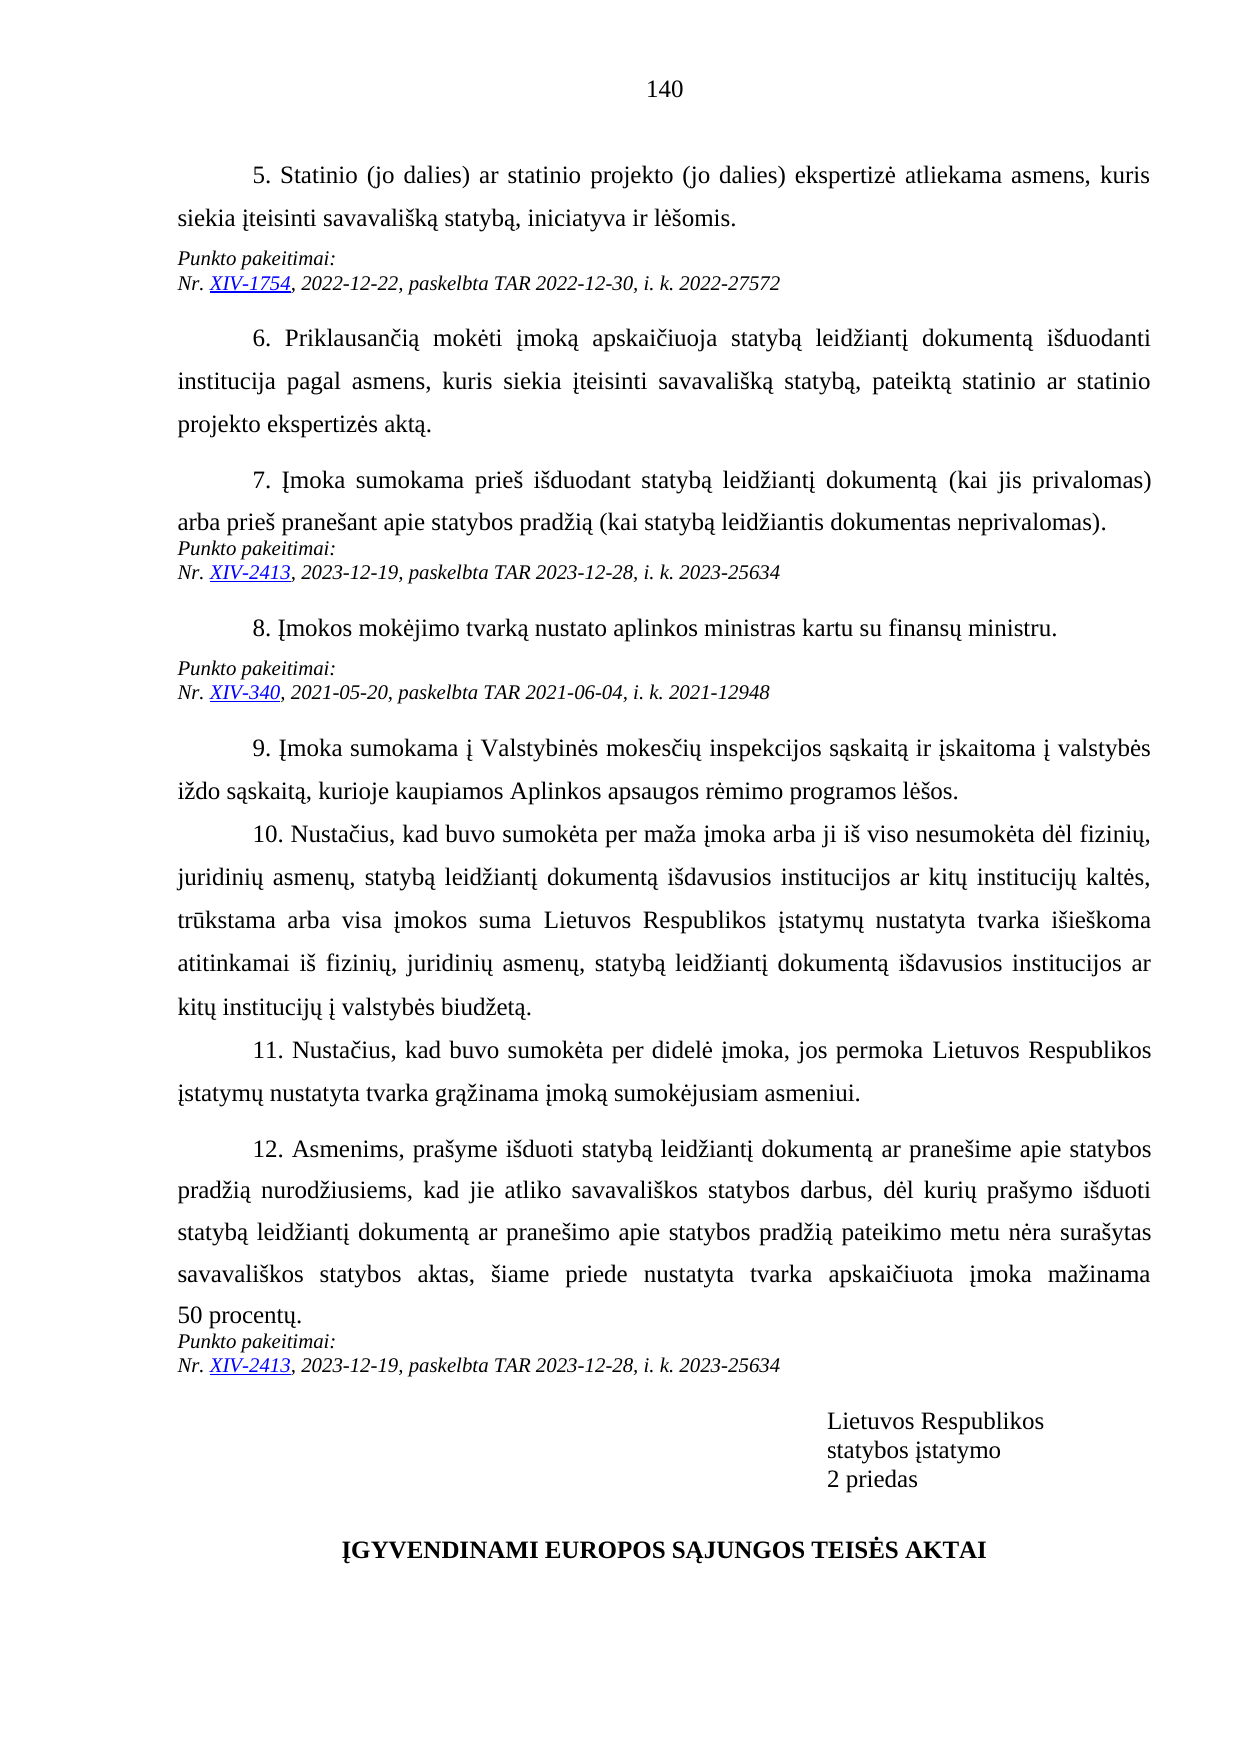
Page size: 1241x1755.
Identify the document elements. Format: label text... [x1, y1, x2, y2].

text statybos įstatymo [827, 1435, 1152, 1464]
text Nr. XIV-2413, 2023-12-19, paskelbta TAR 2023-12-28, i. k. 2023-25634 [177, 1353, 1152, 1377]
text 9. Įmoka sumokama į Valstybinės mokesčių inspekcijos sąskaitą ir įskaitoma į valstybės iždo sąskaitą, kurioje kaupiamos Aplinkos apsaugos rėmimo programos lėšos. [177, 733, 1152, 805]
text Punkto pakeitimai: [177, 656, 1152, 680]
text 6. Priklausančią mokėti įmoką apskaičiuoja statybą leidžiantį dokumentą išduodanti institucija pagal asmens, kuris siekia įteisinti savavališką statybą, pateiktą statinio ar statinio projekto ekspertizės aktą. [177, 323, 1152, 438]
text Nr. XIV-340, 2021-05-20, paskelbta TAR 2021-06-04, i. k. 2021-12948 [177, 680, 1152, 704]
text Lietuvos Respublikos [827, 1406, 1152, 1435]
text 5. Statinio (jo dalies) ar statinio projekto (jo dalies) ekspertizė atliekama asmens, kuris siekia įteisinti savavališką statybą, iniciatyva ir lėšomis. [177, 160, 1152, 232]
text 7. Įmoka sumokama prieš išduodant statybą leidžiantį dokumentą (kai jis privalomas) arba prieš pranešant apie statybos pradžią (kai statybą leidžiantis dokumentas neprivalomas). [177, 453, 1152, 536]
text 2 priedas [827, 1464, 1152, 1492]
text Nr. XIV-1754, 2022-12-22, paskelbta TAR 2022-12-30, i. k. 2022-27572 [177, 270, 1152, 294]
text 11. Nustačius, kad buvo sumokėta per didelė įmoka, jos permoka Lietuvos Respublikos įstatymų nustatyta tvarka grąžinama įmoką sumokėjusiam asmeniui. [177, 1035, 1152, 1107]
text 12. Asmenims, prašyme išduoti statybą leidžiantį dokumentą ar pranešime apie statybos pradžią nurodžiusiems, kad jie atliko savavališkos statybos darbus, dėl kurių prašymo išduoti statybą leidžiantį dokumentą ar pranešimo apie statybos pradžią pateikimo metu nėra surašytas savavališkos statybos aktas, šiame priede nustatyta tvarka apskaičiuota įmoka mažinama 50 procentų. [177, 1121, 1152, 1329]
text Punkto pakeitimai: [177, 1329, 1152, 1353]
text Nr. XIV-2413, 2023-12-19, paskelbta TAR 2023-12-28, i. k. 2023-25634 [177, 560, 1152, 584]
text Punkto pakeitimai: [177, 536, 1152, 560]
text Punkto pakeitimai: [177, 246, 1152, 270]
text ĮGYVENDINAMI EUROPOS SĄJUNGOS TEISĖS AKTAI [177, 1536, 1152, 1564]
text 10. Nustačius, kad buvo sumokėta per maža įmoka arba ji iš viso nesumokėta dėl fizinių, juridinių asmenų, statybą leidžiantį dokumentą išdavusios institucijos ar kitų institucijų kaltės, trūkstama arba visa įmokos suma Lietuvos Respublikos įstatymų nustatyta tvarka išieškoma atitinkamai iš fizinių, juridinių asmenų, statybą leidžiantį dokumentą išdavusios institucijos ar kitų institucijų į valstybės biudžetą. [177, 819, 1152, 1020]
text 8. Įmokos mokėjimo tvarką nustato aplinkos ministras kartu su finansų ministru. [177, 613, 1152, 642]
